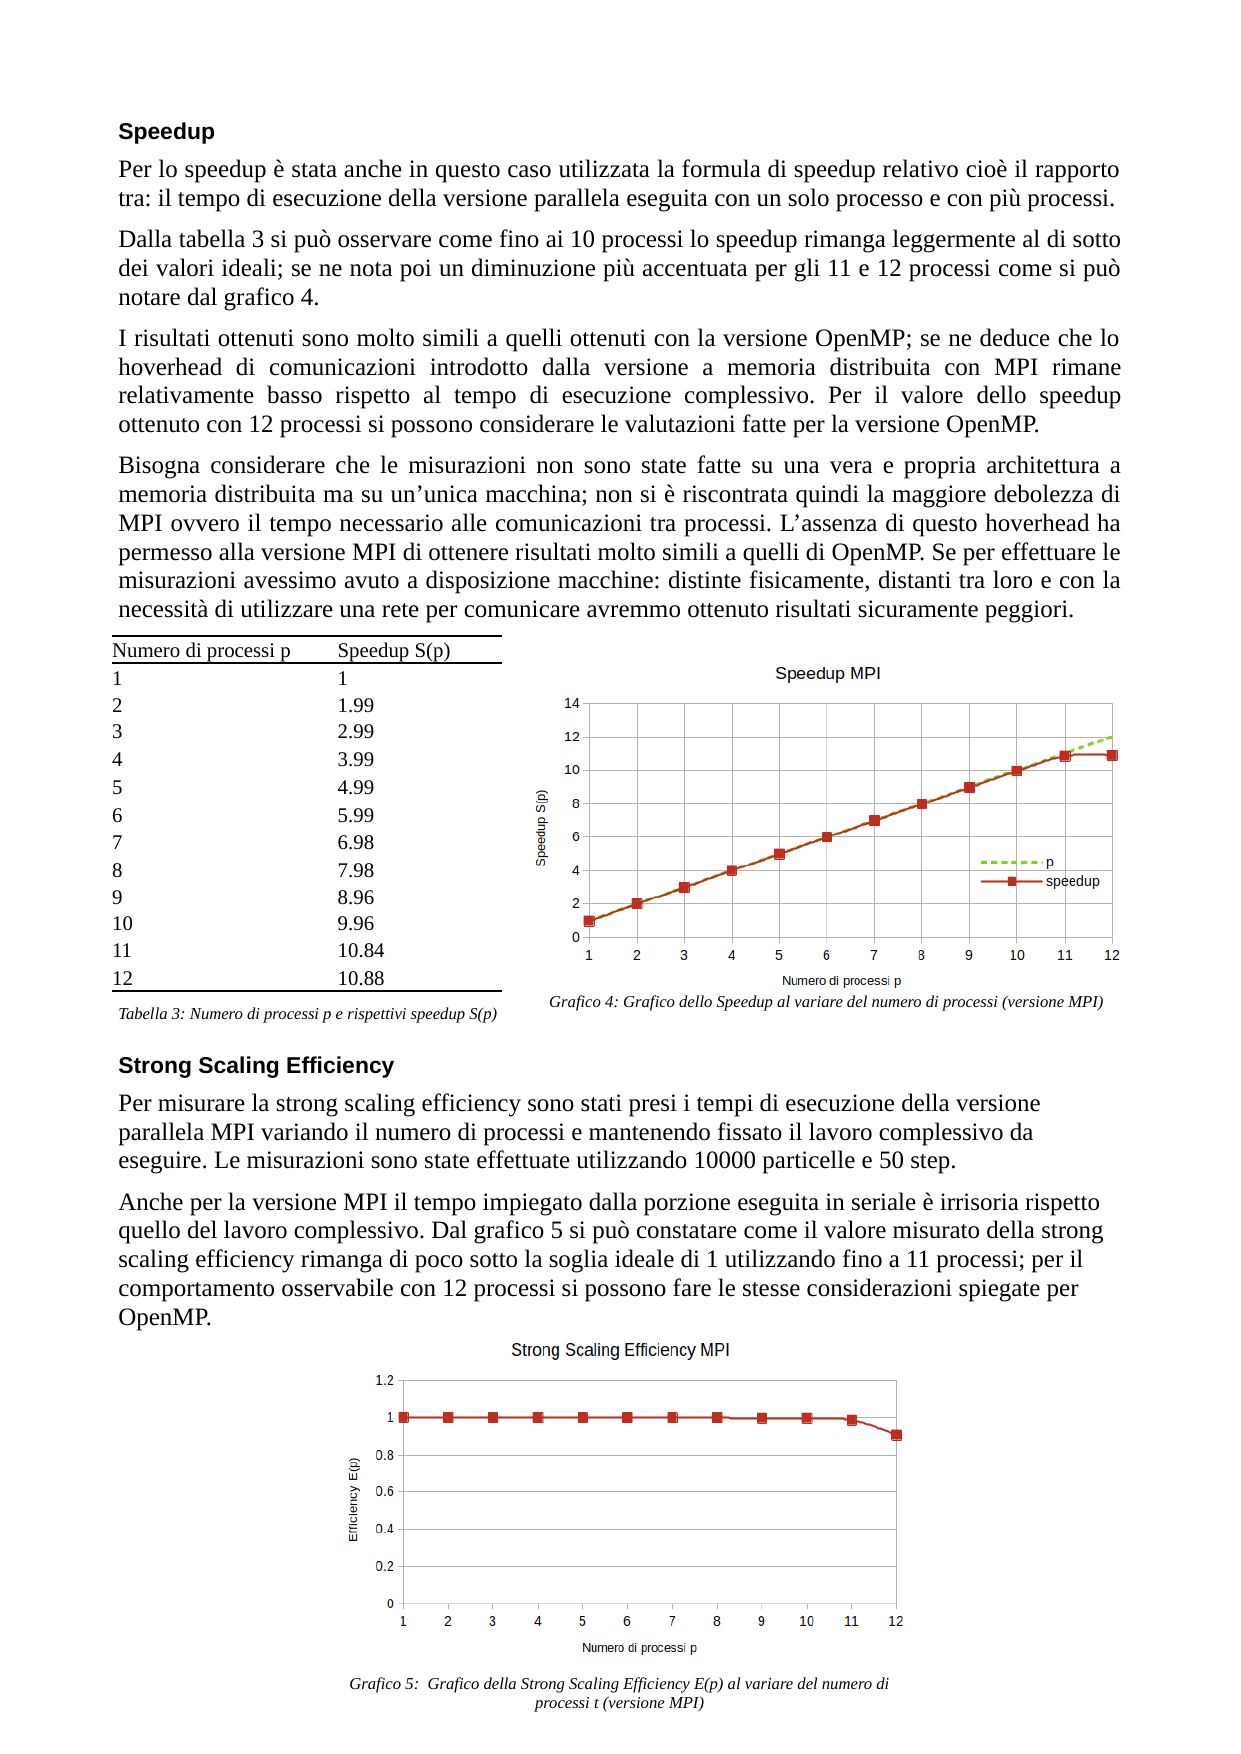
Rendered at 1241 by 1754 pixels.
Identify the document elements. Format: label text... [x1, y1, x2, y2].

table_cell 7.98 [338, 854, 502, 882]
text Dalla tabella 3 si può osservare come fino ai 10 processi lo speedup rimanga leggermente al di sotto dei valori ideali; se ne nota poi un diminuzione più accentuata per gli 11 e 12 processi come si può notare dal grafico 4. [118, 224, 1122, 310]
table_cell 7 [112, 828, 337, 854]
text Per lo speedup è stata anche in questo caso utilizzata la formula di speedup relativo cioè il rapporto tra: il tempo di esecuzione della versione parallela eseguita con un solo processo e con più processi. [118, 154, 1122, 212]
table_cell 12 [112, 962, 337, 990]
text Per misurare la strong scaling efficiency sono stati presi i tempi di esecuzione della versione parallela MPI variando il numero di processi e mantenendo fissato il lavoro complessivo da eseguire. Le misurazioni sono state effettuate utilizzando 10000 particelle e 50 step. [118, 1088, 1122, 1174]
subtitle Strong Scaling Efficiency [118, 1052, 1122, 1078]
table_cell 6.98 [338, 828, 502, 854]
table_cell 10.84 [338, 935, 502, 962]
table_header Numero di processi p [112, 637, 337, 662]
table_cell 10 [112, 909, 337, 935]
text Grafico 5: Grafico della Strong Scaling Efficiency E(p) al variare del numero di processi t (versione MPI) [326, 1674, 914, 1712]
table_cell 1 [112, 664, 337, 690]
table_cell 6 [112, 799, 337, 827]
table_header Numero di processi p [520, 992, 1134, 1024]
table_cell 4 [112, 743, 337, 771]
table_cell 1.99 [338, 690, 502, 717]
table_cell 2 [112, 690, 337, 717]
table_cell 10.88 [338, 962, 502, 990]
picture [519, 646, 1135, 992]
table_cell 8.96 [338, 882, 502, 909]
table_cell 3 [112, 717, 337, 743]
table_cell 2.99 [338, 717, 502, 743]
table_cell 5.99 [338, 799, 502, 827]
table_cell 11 [112, 935, 337, 962]
table_cell 3.99 [338, 743, 502, 771]
text Tabella 3: Numero di processi p e rispettivi speedup S(p) [118, 1004, 520, 1023]
picture [326, 1321, 915, 1674]
text I risultati ottenuti sono molto simili a quelli ottenuti con la versione OpenMP; se ne deduce che lo hoverhead di comunicazioni introdotto dalla versione a memoria distribuita con MPI rimane relativamente basso rispetto al tempo di esecuzione complessivo. Per il valore dello speedup ottenuto con 12 processi si possono considerare le valutazioni fatte per la versione OpenMP. [118, 323, 1122, 438]
table_header Speedup S(p) [338, 637, 502, 662]
table_cell 4.99 [338, 771, 502, 799]
table_cell 9.96 [338, 909, 502, 935]
table_cell 5 [112, 771, 337, 799]
text Anche per la versione MPI il tempo impiegato dalla porzione eseguita in seriale è irrisoria rispetto quello del lavoro complessivo. Dal grafico 5 si può constatare come il valore misurato della strong scaling efficiency rimanga di poco sotto la soglia ideale di 1 utilizzando fino a 11 processi; per il comportamento osservabile con 12 processi si possono fare le stesse considerazioni spiegate per OpenMP. [118, 1187, 1122, 1330]
text Bisogna considerare che le misurazioni non sono state fatte su una vera e propria architettura a memoria distribuita ma su un’unica macchina; non si è riscontrata quindi la maggiore debolezza di MPI ovvero il tempo necessario alle comunicazioni tra processi. L’assenza di questo hoverhead ha permesso alla versione MPI di ottenere risultati molto simili a quelli di OpenMP. Se per effettuare le misurazioni avessimo avuto a disposizione macchine: distinte fisicamente, distanti tra loro e con la necessità di utilizzare una rete per comunicare avremmo ottenuto risultati sicuramente peggiori. [118, 450, 1122, 623]
table_cell 9 [112, 882, 337, 909]
table_cell 8 [112, 854, 337, 882]
table_cell 1 [338, 664, 502, 690]
subtitle Speedup [118, 118, 1122, 144]
